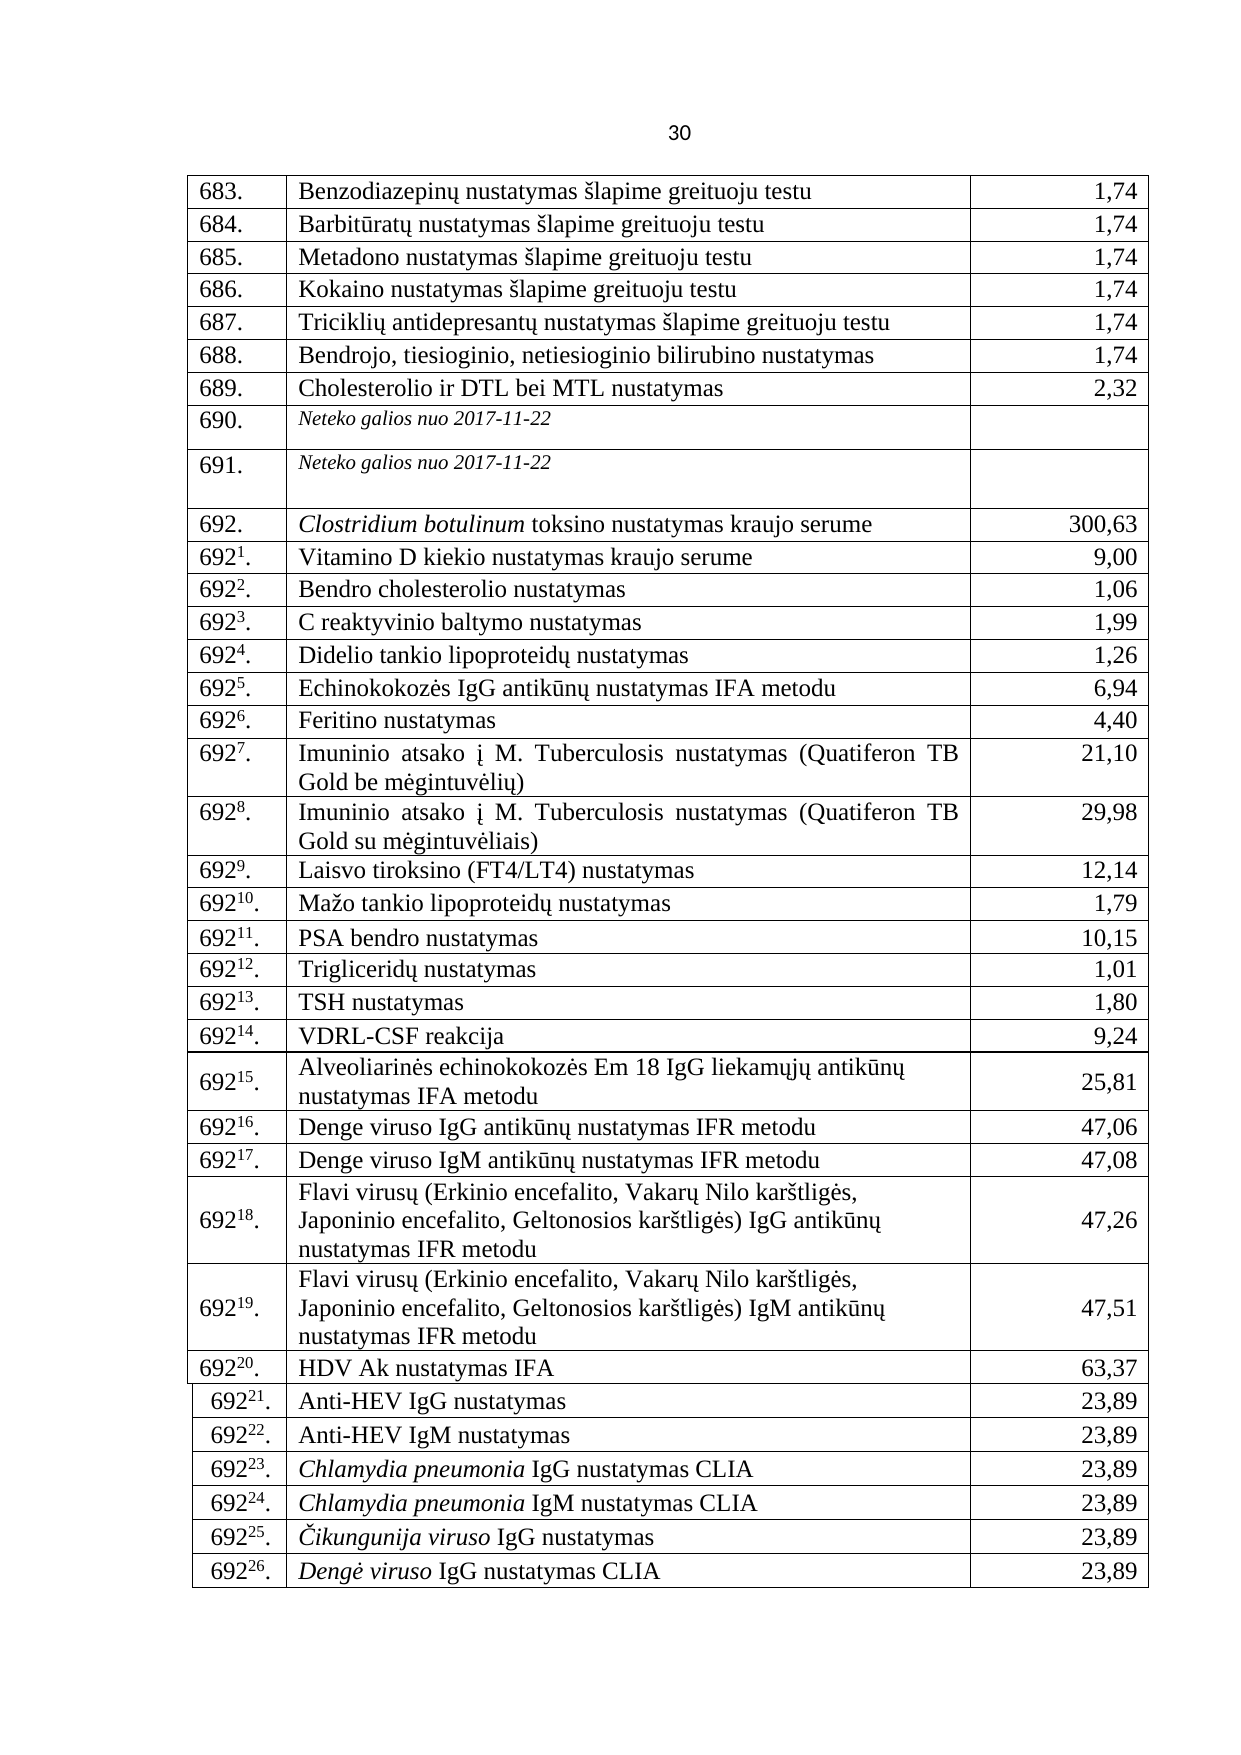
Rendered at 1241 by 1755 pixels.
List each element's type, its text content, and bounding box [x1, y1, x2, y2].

table_cell Dengė viruso IgG nustatymas CLIA [287, 1554, 970, 1587]
table_cell Metadono nustatymas šlapime greituoju testu [287, 242, 970, 273]
table_cell Chlamydia pneumonia IgM nustatymas CLIA [287, 1486, 970, 1519]
table_cell 4,40 [971, 706, 1148, 737]
table_cell 688. [188, 340, 286, 372]
table_cell 1,74 [971, 176, 1148, 208]
table_cell 10,15 [971, 921, 1148, 953]
table_cell 6929. [188, 856, 286, 887]
table_cell 69219. [188, 1264, 286, 1350]
table_cell 63,37 [971, 1351, 1148, 1383]
table_cell Barbitūratų nustatymas šlapime greituoju testu [287, 209, 970, 241]
table_cell [188, 1417, 192, 1451]
table_cell 1,26 [971, 640, 1148, 672]
table_cell Kokaino nustatymas šlapime greituoju testu [287, 274, 970, 306]
table_cell 69225. [193, 1520, 286, 1553]
table_cell 69220. [188, 1351, 286, 1383]
table_cell [188, 1451, 192, 1485]
table_cell 1,06 [971, 574, 1148, 606]
table_cell 47,51 [971, 1264, 1148, 1350]
table_cell 686. [188, 274, 286, 306]
table_cell Didelio tankio lipoproteidų nustatymas [287, 640, 970, 672]
table_cell 69217. [188, 1144, 286, 1176]
table_cell [188, 1519, 192, 1553]
table_cell 69213. [188, 987, 286, 1018]
table_cell Laisvo tiroksino (FT4/LT4) nustatymas [287, 856, 970, 887]
table_cell 685. [188, 242, 286, 273]
table_cell 1,99 [971, 607, 1148, 639]
table_cell 23,89 [971, 1452, 1148, 1485]
table_cell 69215. [188, 1053, 286, 1110]
table_cell 6922. [188, 574, 286, 606]
table_cell 1,74 [971, 340, 1148, 372]
table_cell Čikungunija viruso IgG nustatymas [287, 1520, 970, 1553]
table_cell 69226. [193, 1554, 286, 1587]
table_cell 29,98 [971, 797, 1148, 854]
table_cell 6927. [188, 739, 286, 796]
table_cell 689. [188, 373, 286, 404]
table_cell 69222. [193, 1418, 286, 1451]
table_cell 687. [188, 307, 286, 339]
table_cell HDV Ak nustatymas IFA [287, 1351, 970, 1383]
table_cell 6921. [188, 542, 286, 573]
table_cell Neteko galios nuo 2017-11-22 [287, 450, 970, 508]
table_cell Triciklių antidepresantų nustatymas šlapime greituoju testu [287, 307, 970, 339]
table_cell Echinokokozės IgG antikūnų nustatymas IFA metodu [287, 673, 970, 704]
table_cell 6923. [188, 607, 286, 639]
table_cell 12,14 [971, 856, 1148, 887]
table_cell 1,80 [971, 987, 1148, 1018]
table_cell 6,94 [971, 673, 1148, 704]
table_cell [188, 1553, 192, 1587]
table_cell Neteko galios nuo 2017-11-22 [287, 406, 970, 449]
table_cell Denge viruso IgM antikūnų nustatymas IFR metodu [287, 1144, 970, 1176]
table_cell 69223. [193, 1452, 286, 1485]
table_cell Anti-HEV IgG nustatymas [287, 1384, 970, 1417]
table_cell [971, 406, 1148, 449]
table_cell 1,01 [971, 954, 1148, 986]
table_cell Imuninio atsako į M. Tuberculosis nustatymas (Quatiferon TB Gold su mėgintuvėliais) [287, 797, 970, 854]
table_cell Mažo tankio lipoproteidų nustatymas [287, 888, 970, 920]
table_cell TSH nustatymas [287, 987, 970, 1018]
table_cell 1,74 [971, 242, 1148, 273]
table_cell 692. [188, 509, 286, 541]
table_cell Feritino nustatymas [287, 706, 970, 737]
table_cell 1,74 [971, 274, 1148, 306]
table_cell 23,89 [971, 1418, 1148, 1451]
table_cell 69211. [188, 921, 286, 953]
table_cell 683. [188, 176, 286, 208]
table_cell VDRL-CSF reakcija [287, 1020, 970, 1051]
table_cell Chlamydia pneumonia IgG nustatymas CLIA [287, 1452, 970, 1485]
table_cell 21,10 [971, 739, 1148, 796]
table_cell Alveoliarinės echinokokozės Em 18 IgG liekamųjų antikūnų nustatymas IFA metodu [287, 1053, 970, 1110]
table_cell 684. [188, 209, 286, 241]
table_cell 69224. [193, 1486, 286, 1519]
table_cell 300,63 [971, 509, 1148, 541]
table_cell 23,89 [971, 1384, 1148, 1417]
table_cell 69221. [193, 1384, 286, 1417]
table_cell 23,89 [971, 1554, 1148, 1587]
table_cell 1,74 [971, 209, 1148, 241]
table_cell 23,89 [971, 1486, 1148, 1519]
table_cell PSA bendro nustatymas [287, 921, 970, 953]
table_cell Imuninio atsako į M. Tuberculosis nustatymas (Quatiferon TB Gold be mėgintuvėlių) [287, 739, 970, 796]
table_cell 69210. [188, 888, 286, 920]
table_cell 23,89 [971, 1520, 1148, 1553]
table_cell Flavi virusų (Erkinio encefalito, Vakarų Nilo karštligės, Japoninio encefalito, Geltonosios karštligės) IgG antikūnų nustatymas IFR metodu [287, 1177, 970, 1263]
table_cell 69212. [188, 954, 286, 986]
table_cell 47,08 [971, 1144, 1148, 1176]
table_cell Anti-HEV IgM nustatymas [287, 1418, 970, 1451]
table_cell Clostridium botulinum toksino nustatymas kraujo serume [287, 509, 970, 541]
table_cell C reaktyvinio baltymo nustatymas [287, 607, 970, 639]
table_cell 69218. [188, 1177, 286, 1263]
table_cell Bendrojo, tiesioginio, netiesioginio bilirubino nustatymas [287, 340, 970, 372]
table_cell 6924. [188, 640, 286, 672]
table_cell Benzodiazepinų nustatymas šlapime greituoju testu [287, 176, 970, 208]
table_cell 2,32 [971, 373, 1148, 404]
table_cell Cholesterolio ir DTL bei MTL nustatymas [287, 373, 970, 404]
table_cell [188, 1485, 192, 1519]
table_cell 47,26 [971, 1177, 1148, 1263]
table_cell [971, 450, 1148, 508]
table_cell Denge viruso IgG antikūnų nustatymas IFR metodu [287, 1111, 970, 1143]
table_cell 9,00 [971, 542, 1148, 573]
table_cell 1,74 [971, 307, 1148, 339]
table_cell Vitamino D kiekio nustatymas kraujo serume [287, 542, 970, 573]
table_cell 25,81 [971, 1053, 1148, 1110]
table_cell 69214. [188, 1020, 286, 1051]
table_cell 690. [188, 406, 286, 449]
table_cell 691. [188, 450, 286, 508]
table_cell 1,79 [971, 888, 1148, 920]
table_cell Trigliceridų nustatymas [287, 954, 970, 986]
table_cell 9,24 [971, 1020, 1148, 1051]
table_cell 69216. [188, 1111, 286, 1143]
table_cell [188, 1384, 192, 1417]
table_cell 6928. [188, 797, 286, 854]
table_cell 47,06 [971, 1111, 1148, 1143]
table_cell Flavi virusų (Erkinio encefalito, Vakarų Nilo karštligės, Japoninio encefalito, Geltonosios karštligės) IgM antikūnų nustatymas IFR metodu [287, 1264, 970, 1350]
table_cell 6925. [188, 673, 286, 704]
table_cell Bendro cholesterolio nustatymas [287, 574, 970, 606]
table_cell 6926. [188, 706, 286, 737]
